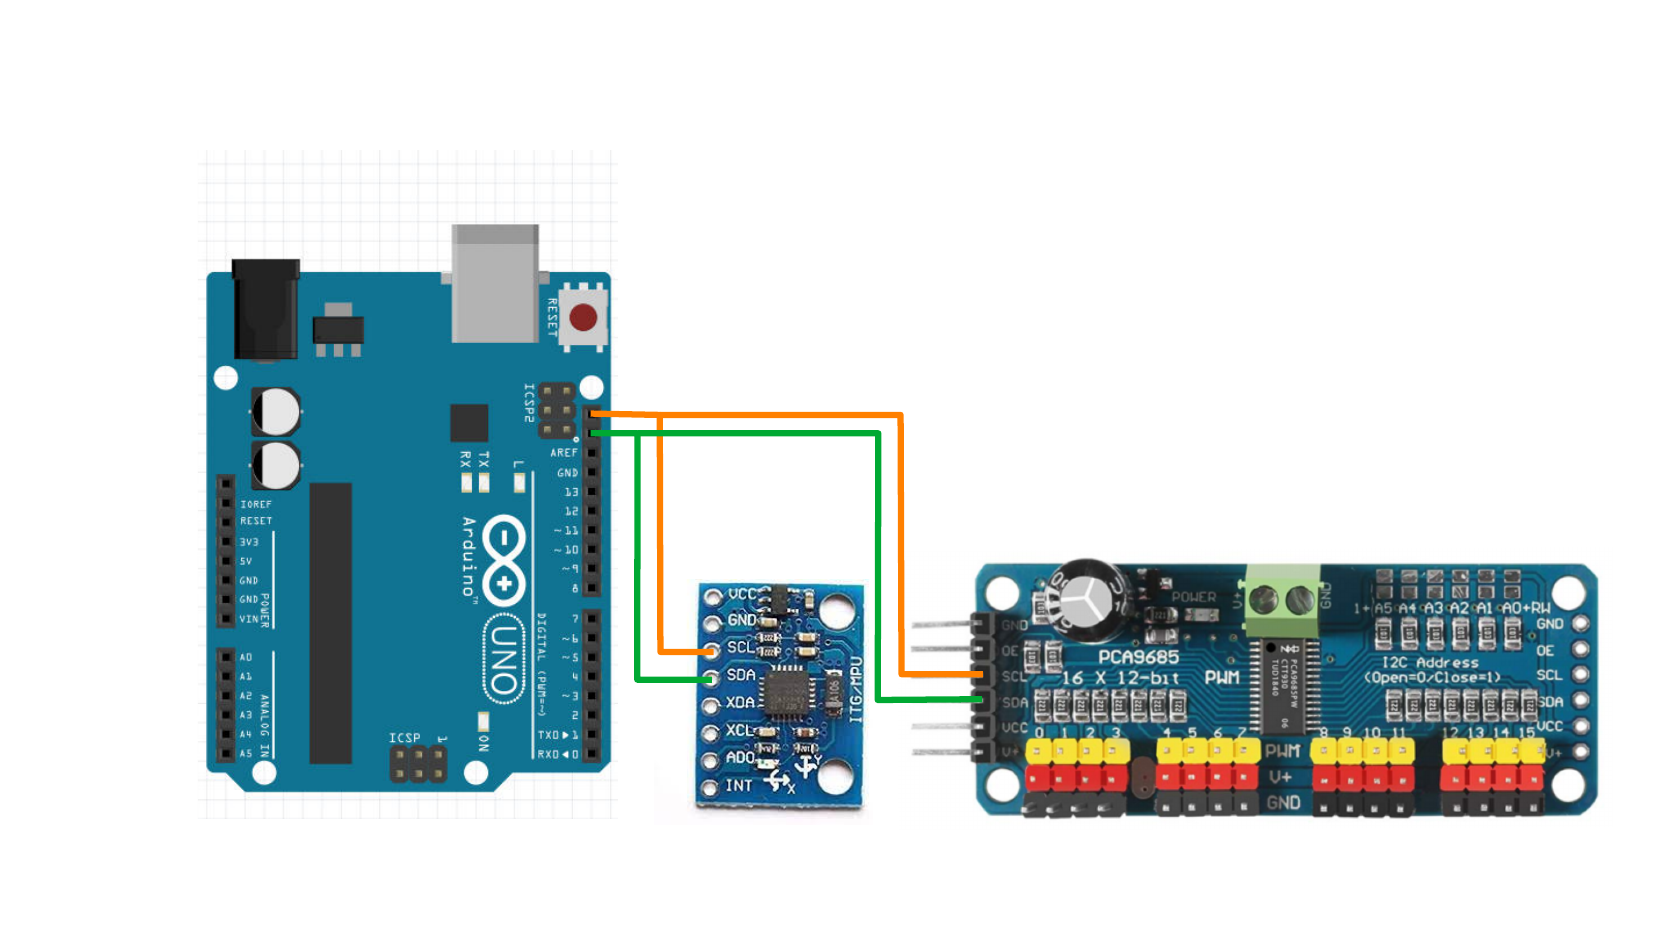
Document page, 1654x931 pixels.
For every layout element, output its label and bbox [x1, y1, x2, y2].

picture [654, 579, 873, 826]
picture [197, 150, 618, 819]
picture [898, 547, 1613, 830]
